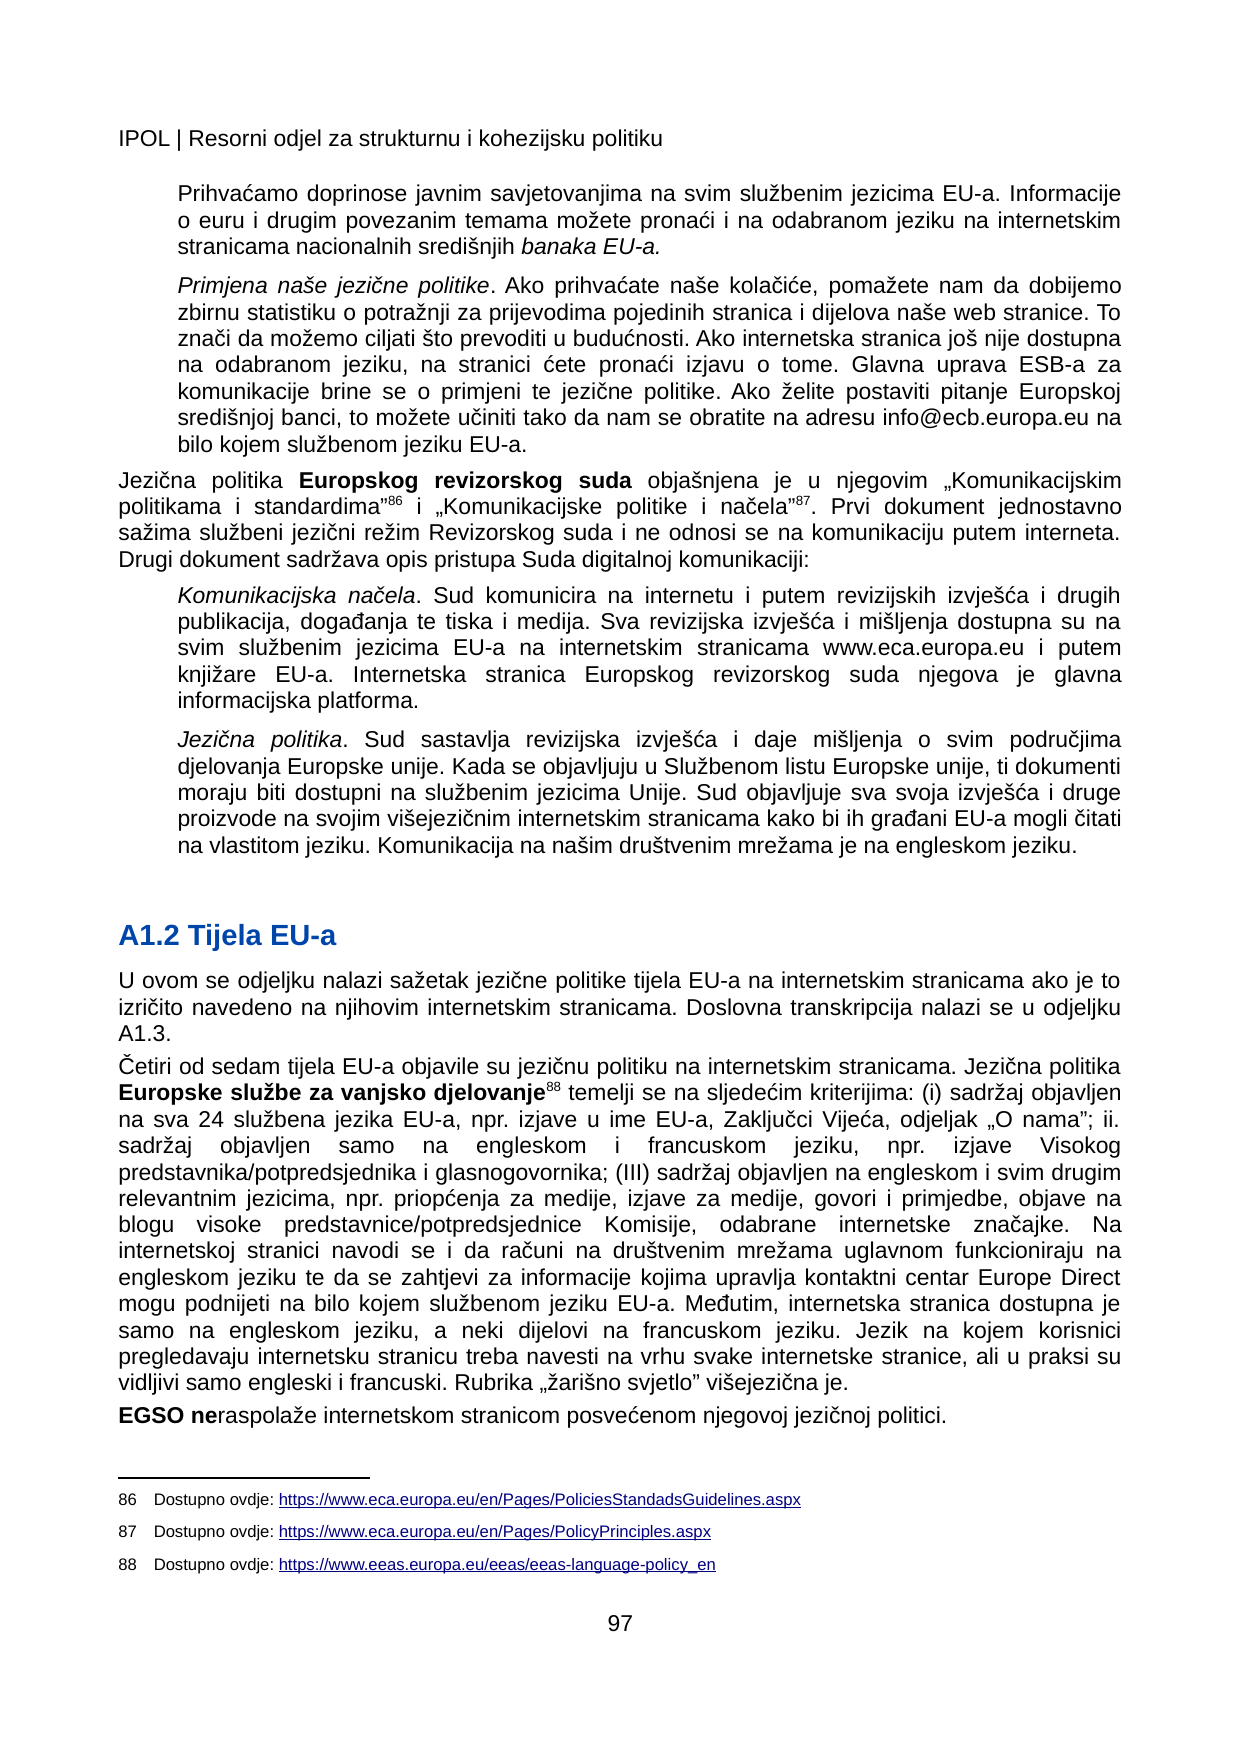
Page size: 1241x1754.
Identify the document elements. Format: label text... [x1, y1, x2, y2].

text Dostupno ovdje: https://www.eca.europa.eu/en/Pages/PoliciesStandadsGuidelines.aspx [118, 1490, 1122, 1509]
text U ovom se odjeljku nalazi sažetak jezične politike tijela EU-a na internetskim stranicama ako je to izričito navedeno na njihovim internetskim stranicama. Doslovna transkripcija nalazi se u odjeljku A1.3. [118, 967, 1122, 1047]
text Primjena naše jezične politike. Ako prihvaćate naše kolačiće, pomažete nam da dobijemo zbirnu statistiku o potražnji za prijevodima pojedinih stranica i dijelova naše web stranice. To znači da možemo ciljati što prevoditi u budućnosti. Ako internetska stranica još nije dostupna na odabranom jeziku, na stranici ćete pronaći izjavu o tome. Glavna uprava ESB-a za komunikacije brine se o primjeni te jezične politike. Ako želite postaviti pitanje Europskoj središnjoj banci, to možete učiniti tako da nam se obratite na adresu info@ecb.europa.eu na bilo kojem službenom jeziku EU-a. [177, 272, 1122, 457]
text Četiri od sedam tijela EU-a objavile su jezičnu politiku na internetskim stranicama. Jezična politika Europske službe za vanjsko djelovanje temelji se na sljedećim kriterijima: (i) sadržaj objavljen na sva 24 službena jezika EU-a, npr. izjave u ime EU-a, Zaključci Vijeća, odjeljak „O nama”; ii. sadržaj objavljen samo na engleskom i francuskom jeziku, npr. izjave Visokog predstavnika/potpredsjednika i glasnogovornika; (III) sadržaj objavljen na engleskom i svim drugim relevantnim jezicima, npr. priopćenja za medije, izjave za medije, govori i primjedbe, objave na blogu visoke predstavnice/potpredsjednice Komisije, odabrane internetske značajke. Na internetskoj stranici navodi se i da računi na društvenim mrežama uglavnom funkcioniraju na engleskom jeziku te da se zahtjevi za informacije kojima upravlja kontaktni centar Europe Direct mogu podnijeti na bilo kojem službenom jeziku EU-a. Međutim, internetska stranica dostupna je samo na engleskom jeziku, a neki dijelovi na francuskom jeziku. Jezik na kojem korisnici pregledavaju internetsku stranicu treba navesti na vrhu svake internetske stranice, ali u praksi su vidljivi samo engleski i francuski. Rubrika „žarišno svjetlo” višejezična je. [118, 1053, 1122, 1396]
text Komunikacijska načela. Sud komunicira na internetu i putem revizijskih izvješća i drugih publikacija, događanja te tiska i medija. Sva revizijska izvješća i mišljenja dostupna su na svim službenim jezicima EU-a na internetskim stranicama www.eca.europa.eu i putem knjižare EU-a. Internetska stranica Europskog revizorskog suda njegova je glavna informacijska platforma. [177, 582, 1122, 713]
text Dostupno ovdje: https://www.eeas.europa.eu/eeas/eeas-language-policy_en [118, 1554, 1122, 1573]
text Prihvaćamo doprinose javnim savjetovanjima na svim službenim jezicima EU-a. Informacije o euru i drugim povezanim temama možete pronaći i na odabranom jeziku na internetskim stranicama nacionalnih središnjih banaka EU-a. [177, 180, 1122, 259]
subtitle A1.2 Tijela EU-a [118, 918, 1122, 952]
text Jezična politika Europskog revizorskog suda objašnjena je u njegovim „Komunikacijskim politikama i standardima” i „Komunikacijske politike i načela”. Prvi dokument jednostavno sažima službeni jezični režim Revizorskog suda i ne odnosi se na komunikaciju putem interneta. Drugi dokument sadržava opis pristupa Suda digitalnoj komunikaciji: [118, 467, 1122, 572]
text Jezična politika. Sud sastavlja revizijska izvješća i daje mišljenja o svim područjima djelovanja Europske unije. Kada se objavljuju u Službenom listu Europske unije, ti dokumenti moraju biti dostupni na službenim jezicima Unije. Sud objavljuje sva svoja izvješća i druge proizvode na svojim višejezičnim internetskim stranicama kako bi ih građani EU-a mogli čitati na vlastitom jeziku. Komunikacija na našim društvenim mrežama je na engleskom jeziku. [177, 726, 1122, 858]
text EGSO neraspolaže internetskom stranicom posvećenom njegovoj jezičnoj politici. [118, 1402, 1122, 1428]
text Dostupno ovdje: https://www.eca.europa.eu/en/Pages/PolicyPrinciples.aspx [118, 1522, 1122, 1541]
